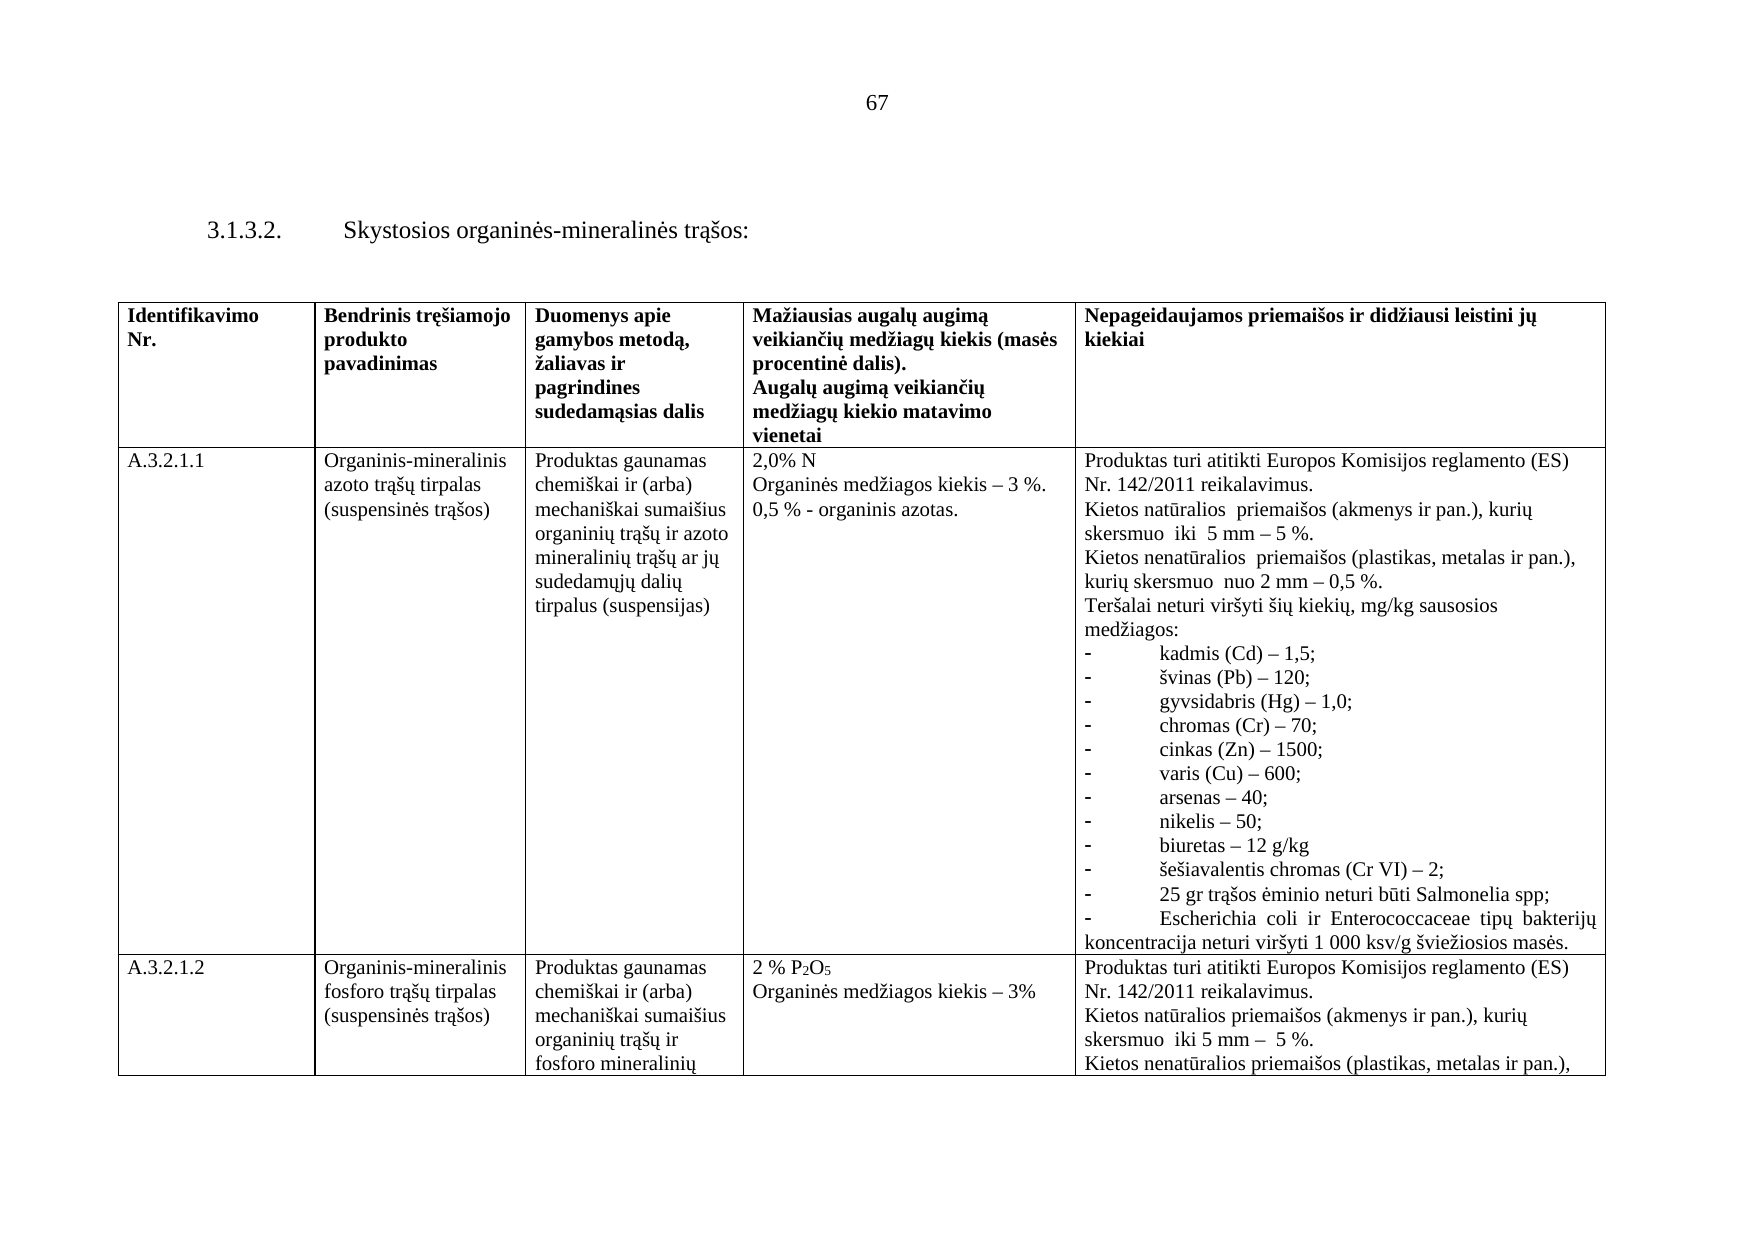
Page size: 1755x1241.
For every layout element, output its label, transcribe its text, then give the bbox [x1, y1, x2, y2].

table_header Mažiausias augalų augimą veikiančių medžiagų kiekis (masės procentinė dalis). Augalų augimą veikiančių medžiagų kiekio matavimo vienetai [744, 303, 1075, 447]
table_cell 2,0% N Organinės medžiagos kiekis – 3 %. 0,5 % - organinis azotas. [744, 448, 1075, 954]
table_cell Produktas gaunamas chemiškai ir (arba) mechaniškai sumaišius organinių trąšų ir azoto mineralinių trąšų ar jų sudedamųjų dalių tirpalus (suspensijas) [526, 448, 743, 954]
table_cell Organinis-mineralinis azoto trąšų tirpalas (suspensinės trąšos) [316, 448, 525, 954]
table_cell Organinis-mineralinis fosforo trąšų tirpalas (suspensinės trąšos) [316, 955, 525, 1075]
subtitle 3.1.3.2. Skystosios organinės-mineralinės trąšos: [193, 216, 1636, 244]
table_header Identifikavimo Nr. [119, 303, 314, 447]
table_header Duomenys apie gamybos metodą, žaliavas ir pagrindines sudedamąsias dalis [526, 303, 743, 447]
table_cell A.3.2.1.1 [119, 448, 314, 954]
table_header Nepageidaujamos priemaišos ir didžiausi leistini jų kiekiai [1076, 303, 1605, 447]
table_header Bendrinis tręšiamojo produkto pavadinimas [316, 303, 525, 447]
table_cell Produktas turi atitikti Europos Komisijos reglamento (ES) Nr. 142/2011 reikalavimus. Kietos natūralios priemaišos (akmenys ir pan.), kurių skersmuo iki 5 mm – 5 %. Kietos nenatūralios priemaišos (plastikas, metalas ir pan.), [1076, 955, 1605, 1075]
table_cell A.3.2.1.2 [119, 955, 314, 1075]
table_cell Produktas turi atitikti Europos Komisijos reglamento (ES) Nr. 142/2011 reikalavimus. Kietos natūralios priemaišos (akmenys ir pan.), kurių skersmuo iki 5 mm – 5 %. Kietos nenatūralios priemaišos (plastikas, metalas ir pan.), kurių skersmuo nuo 2 mm – 0,5 %. Teršalai neturi viršyti šių kiekių, mg/kg sausosios medžiagos:  kadmis (Cd) – 1,5;  švinas (Pb) – 120;  gyvsidabris (Hg) – 1,0;  chromas (Cr) – 70;  cinkas (Zn) – 1500;  varis (Cu) – 600;  arsenas – 40;  nikelis – 50;  biuretas – 12 g/kg  šešiavalentis chromas (Cr VI) – 2;  25 gr trąšos ėminio neturi būti Salmonelia spp;  Escherichia coli ir Enterococcaceae tipų bakterijų koncentracija neturi viršyti 1 000 ksv/g šviežiosios masės. [1076, 448, 1605, 954]
table_cell Produktas gaunamas chemiškai ir (arba) mechaniškai sumaišius organinių trąšų ir fosforo mineralinių [526, 955, 743, 1075]
table_cell 2 % P2O5 Organinės medžiagos kiekis – 3% [744, 955, 1075, 1075]
